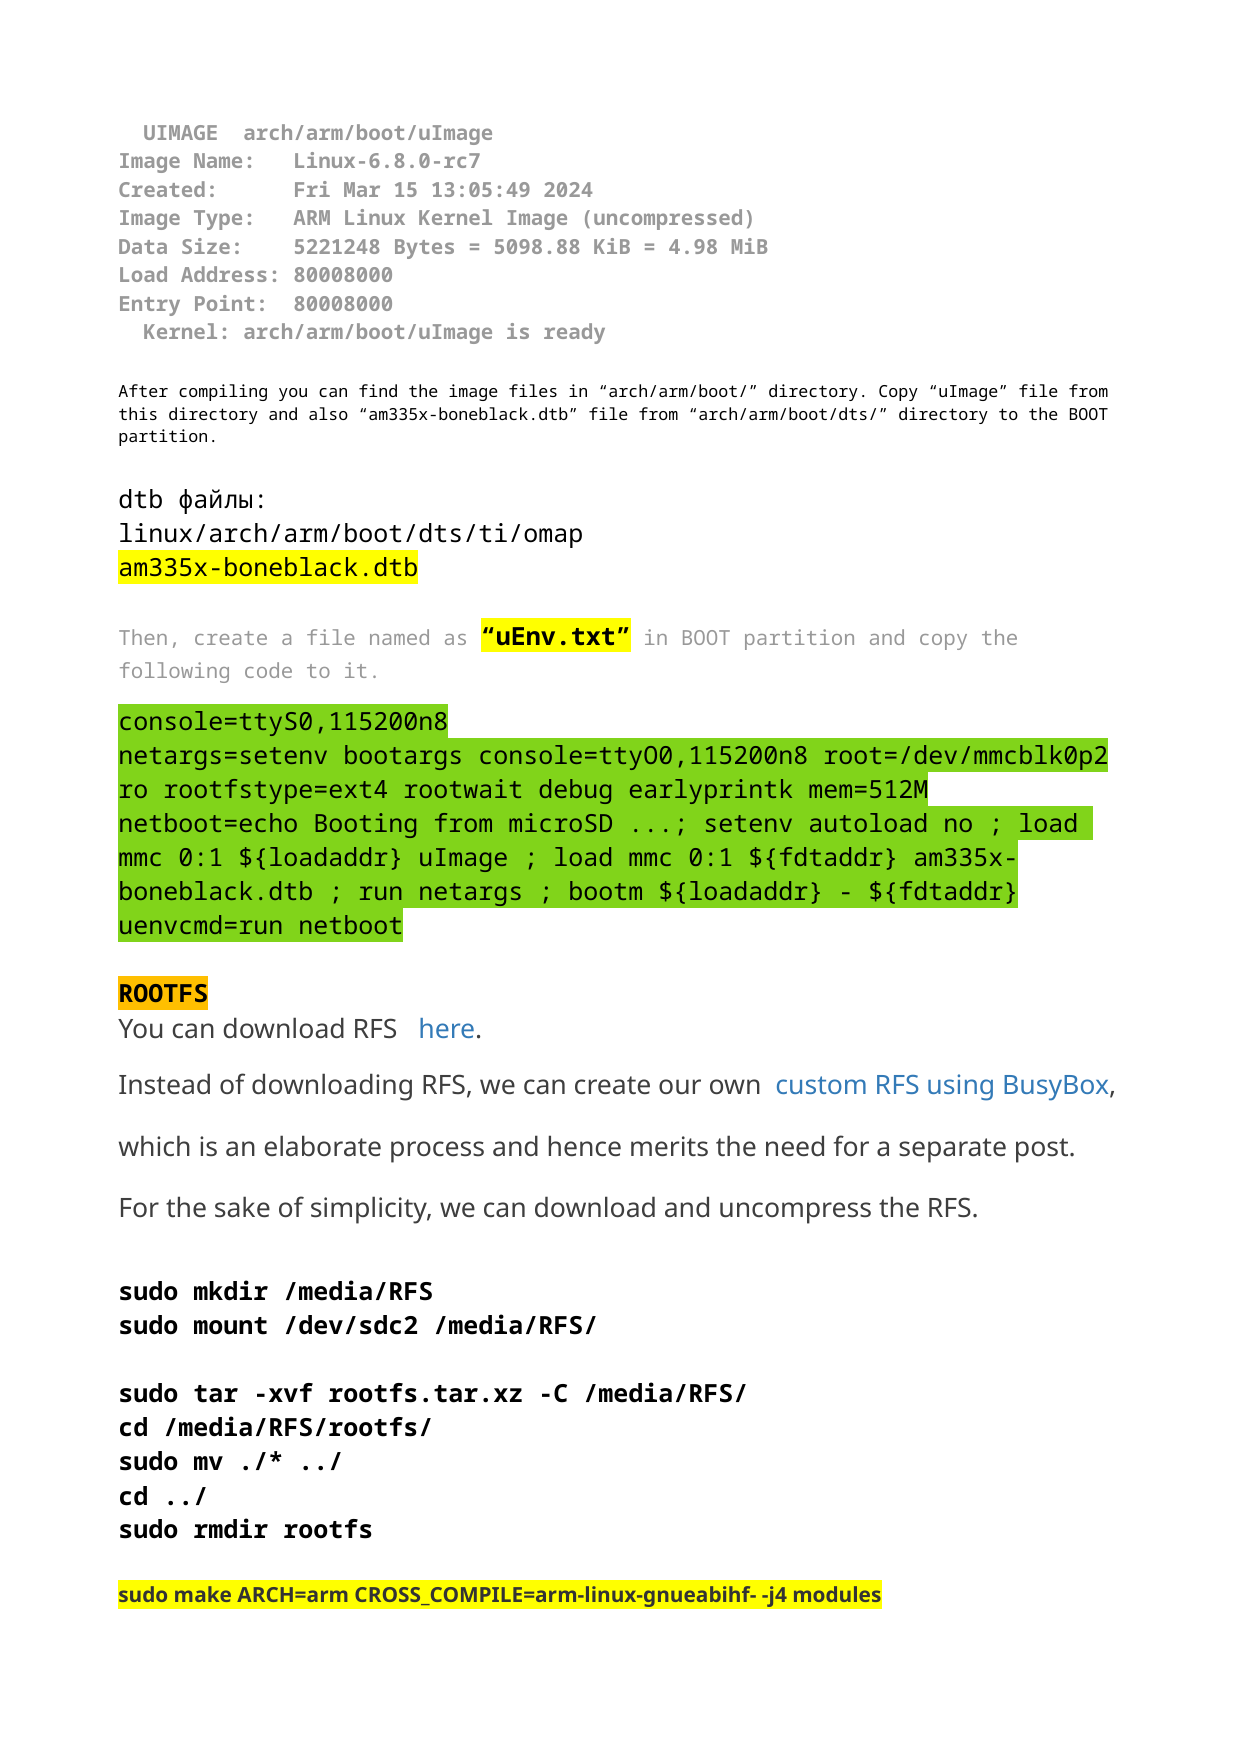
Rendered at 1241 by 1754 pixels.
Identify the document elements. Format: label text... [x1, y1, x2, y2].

text cd ../ [118, 1478, 1122, 1512]
text ROOTFS [118, 976, 1122, 1010]
text uenvcmd=run netboot [118, 908, 1122, 942]
text sudo tar -xvf rootfs.tar.xz -C /media/RFS/ [118, 1376, 1122, 1410]
text netboot=echo Booting from microSD ...; setenv autoload no ; load mmc 0:1 ${loadaddr} uImage ; load mmc 0:1 ${fdtaddr} am335x-boneblack.dtb ; run netargs ; bootm ${loadaddr} - ${fdtaddr} [118, 806, 1122, 908]
text cd /media/RFS/rootfs/ [118, 1410, 1122, 1444]
text Image Type: ARM Linux Kernel Image (uncompressed) [118, 203, 1122, 232]
text You can download RFS here. [118, 1010, 1122, 1046]
text sudo make ARCH=arm CROSS_COMPILE=arm-linux-gnueabihf- -j4 modules [118, 1580, 1122, 1609]
text Then, create a file named as “uEnv.txt” in BOOT partition and copy the following code to it. [118, 618, 1122, 685]
text sudo rmdir rootfs [118, 1512, 1122, 1546]
text Data Size: 5221248 Bytes = 5098.88 KiB = 4.98 MiB [118, 232, 1122, 260]
text Kernel: arch/arm/boot/uImage is ready [118, 317, 1122, 346]
text linux/arch/arm/boot/dts/ti/omap [118, 516, 1122, 550]
text Entry Point: 80008000 [118, 289, 1122, 317]
text sudo mount /dev/sdc2 /media/RFS/ [118, 1308, 1122, 1342]
text dtb файлы: [118, 482, 1122, 516]
text Instead of downloading RFS, we can create our own custom RFS using BusyBox, which is an elaborate process and hence merits the need for a separate post. For the sake of simplicity, we can download and uncompress the RFS. [118, 1066, 1122, 1225]
text Created: Fri Mar 15 13:05:49 2024 [118, 175, 1122, 203]
text UIMAGE arch/arm/boot/uImage [118, 118, 1122, 147]
text am335x-boneblack.dtb [118, 550, 1122, 584]
text Load Address: 80008000 [118, 260, 1122, 289]
text sudo mv ./* ../ [118, 1444, 1122, 1478]
text console=ttyS0,115200n8 [118, 703, 1122, 738]
text Image Name: Linux-6.8.0-rc7 [118, 147, 1122, 175]
text After compiling you can find the image files in “arch/arm/boot/” directory. Copy “uImage” file from this directory and also “am335x-boneblack.dtb” file from “arch/arm/boot/dts/” directory to the BOOT partition. [118, 380, 1122, 448]
text sudo mkdir /media/RFS [118, 1274, 1122, 1308]
text netargs=setenv bootargs console=ttyO0,115200n8 root=/dev/mmcblk0p2 ro rootfstype=ext4 rootwait debug earlyprintk mem=512M [118, 738, 1122, 806]
